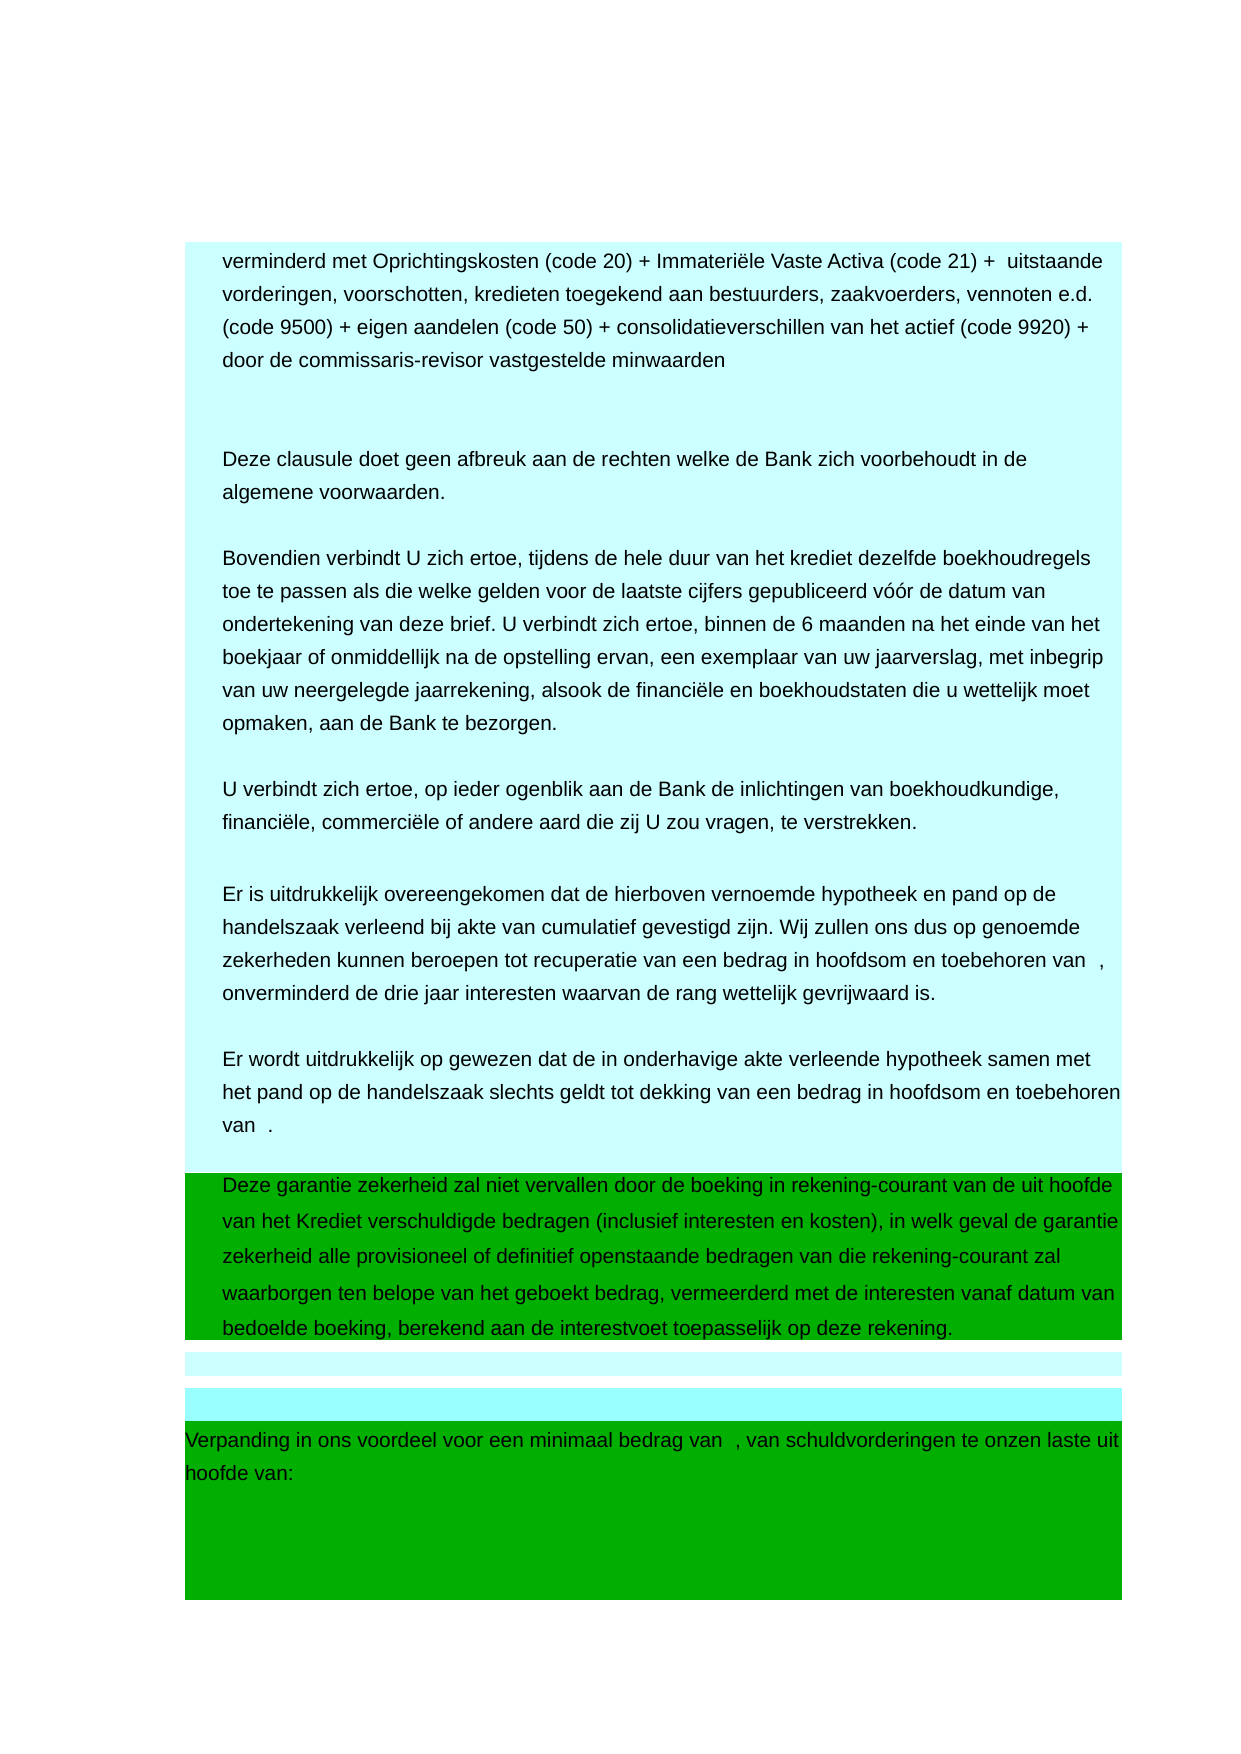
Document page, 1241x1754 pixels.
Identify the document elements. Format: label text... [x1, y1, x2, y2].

list U verbindt zich ertoe, op ieder ogenblik aan de Bank de inlichtingen van boekhoudkundige, financiële, commerciële of andere aard die zij U zou vragen, te verstrekken. [222, 770, 1122, 836]
list Bovendien verbindt U zich ertoe, tijdens de hele duur van het krediet dezelfde boekhoudregels toe te passen als die welke gelden voor de laatste cijfers gepubliceerd vóór de datum van ondertekening van deze brief. U verbindt zich ertoe, binnen de 6 maanden na het einde van het boekjaar of onmiddellijk na de opstelling ervan, een exemplaar van uw jaarverslag, met inbegrip van uw neergelegde jaarrekening, alsook de financiële en boekhoudstaten die u wettelijk moet opmaken, aan de Bank te bezorgen. [222, 539, 1122, 737]
text Er wordt uitdrukkelijk op gewezen dat de in onderhavige akte verleende hypotheek samen met het pand op de handelszaak slechts geldt tot dekking van een bedrag in hoofdsom en toebehoren van . [222, 1040, 1122, 1139]
list verminderd met Oprichtingskosten (code 20) + Immateriële Vaste Activa (code 21) + uitstaande vorderingen, voorschotten, kredieten toegekend aan bestuurders, zaakvoerders, vennoten e.d. (code 9500) + eigen aandelen (code 50) + consolidatieverschillen van het actief (code 9920) + door de commissaris-revisor vastgestelde minwaarden [222, 242, 1122, 374]
text Er is uitdrukkelijk overeengekomen dat de hierboven vernoemde hypotheek en pand op de handelszaak verleend bij akte van cumulatief gevestigd zijn. Wij zullen ons dus op genoemde zekerheden kunnen beroepen tot recuperatie van een bedrag in hoofdsom en toebehoren van , onverminderd de drie jaar interesten waarvan de rang wettelijk gevrijwaard is. [222, 875, 1122, 1007]
list Deze clausule doet geen afbreuk aan de rechten welke de Bank zich voorbehoudt in de algemene voorwaarden. [222, 440, 1122, 506]
text Verpanding in ons voordeel voor een minimaal bedrag van , van schuldvorderingen te onzen laste uit hoofde van: [185, 1421, 1122, 1520]
text Deze garantie zekerheid zal niet vervallen door de boeking in rekening-courant van de uit hoofde van het Krediet verschuldigde bedragen (inclusief interesten en kosten), in welk geval de garantie zekerheid alle provisioneel of definitief openstaande bedragen van die rekening-courant zal waarborgen ten belope van het geboekt bedrag, vermeerderd met de interesten vanaf datum van bedoelde boeking, berekend aan de interestvoet toepasselijk op deze rekening. [222, 1172, 1122, 1340]
